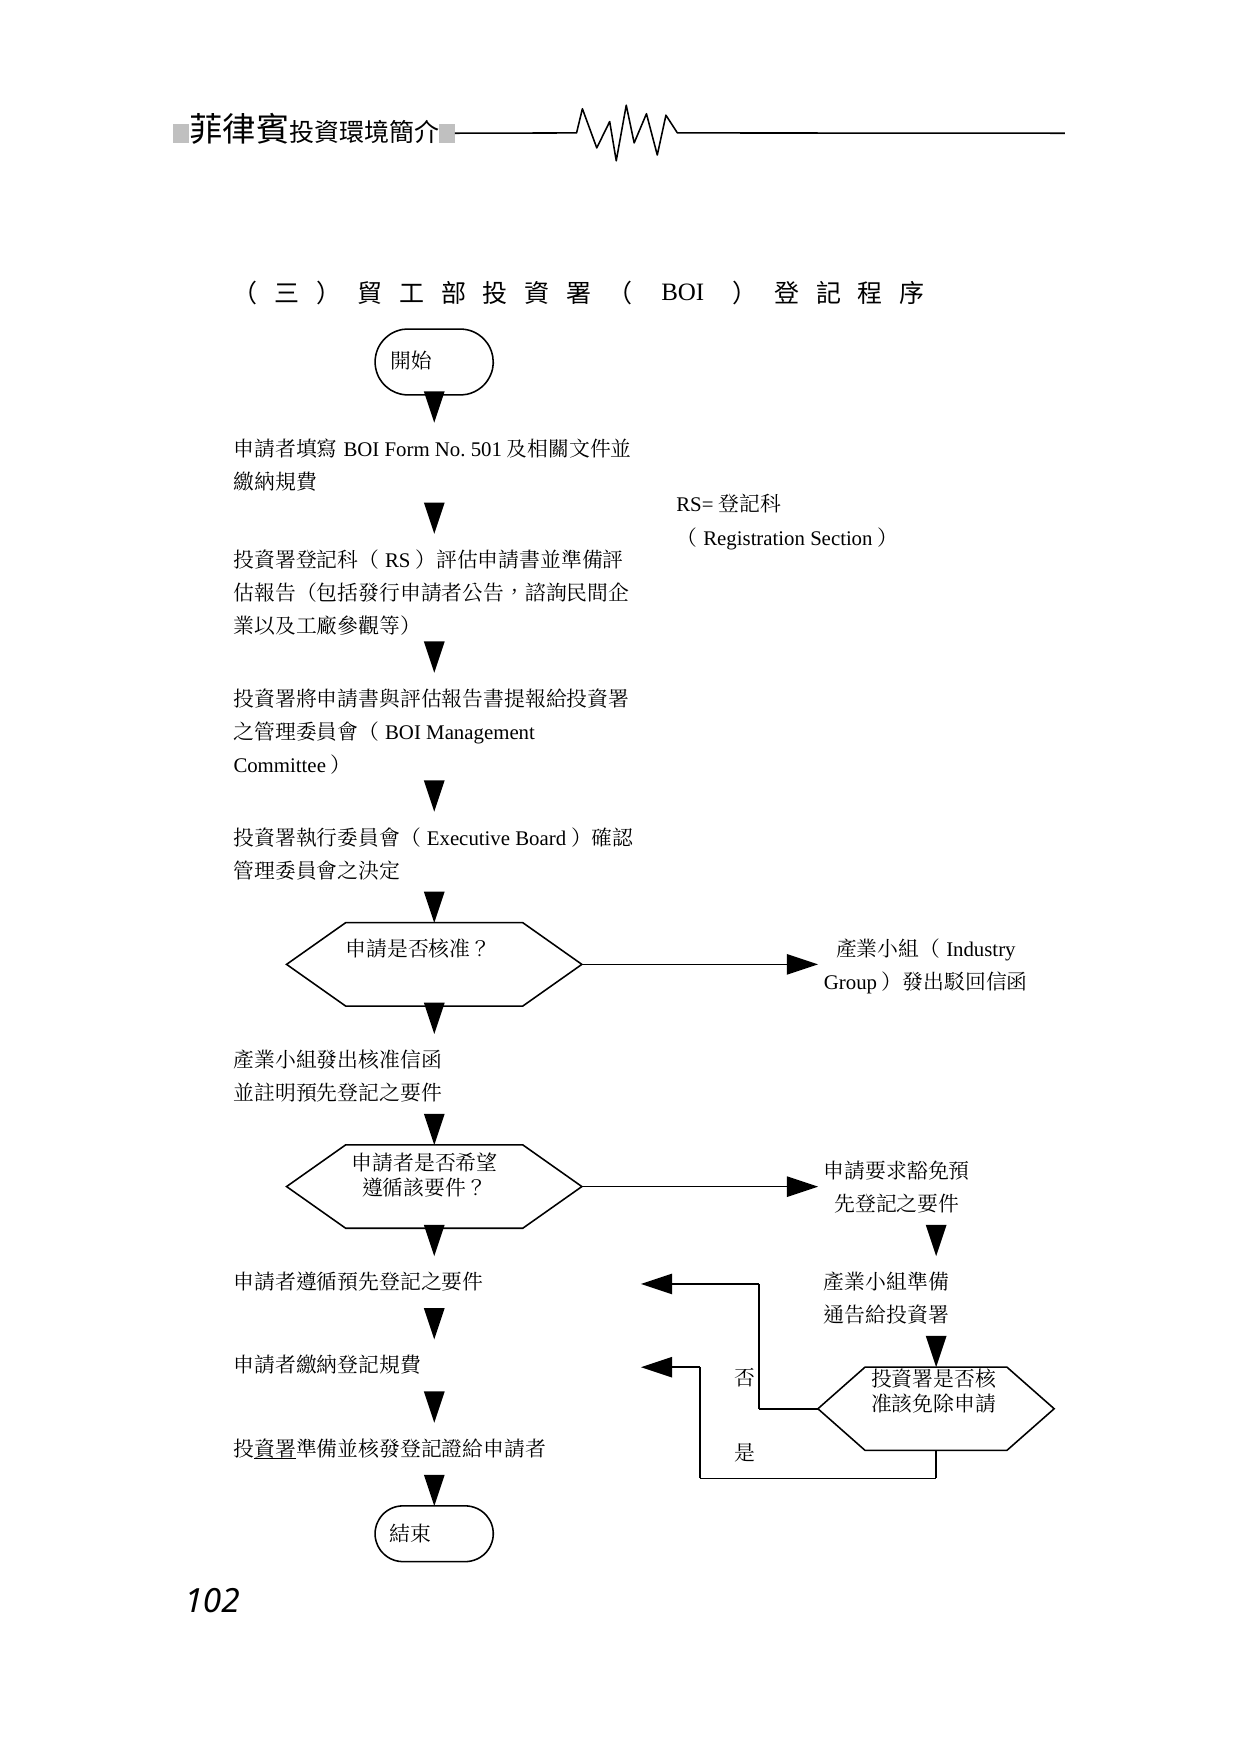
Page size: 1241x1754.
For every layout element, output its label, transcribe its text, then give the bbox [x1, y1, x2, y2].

text （三）貿工部投資署（BOI）登記程序 [207, 250, 1058, 313]
